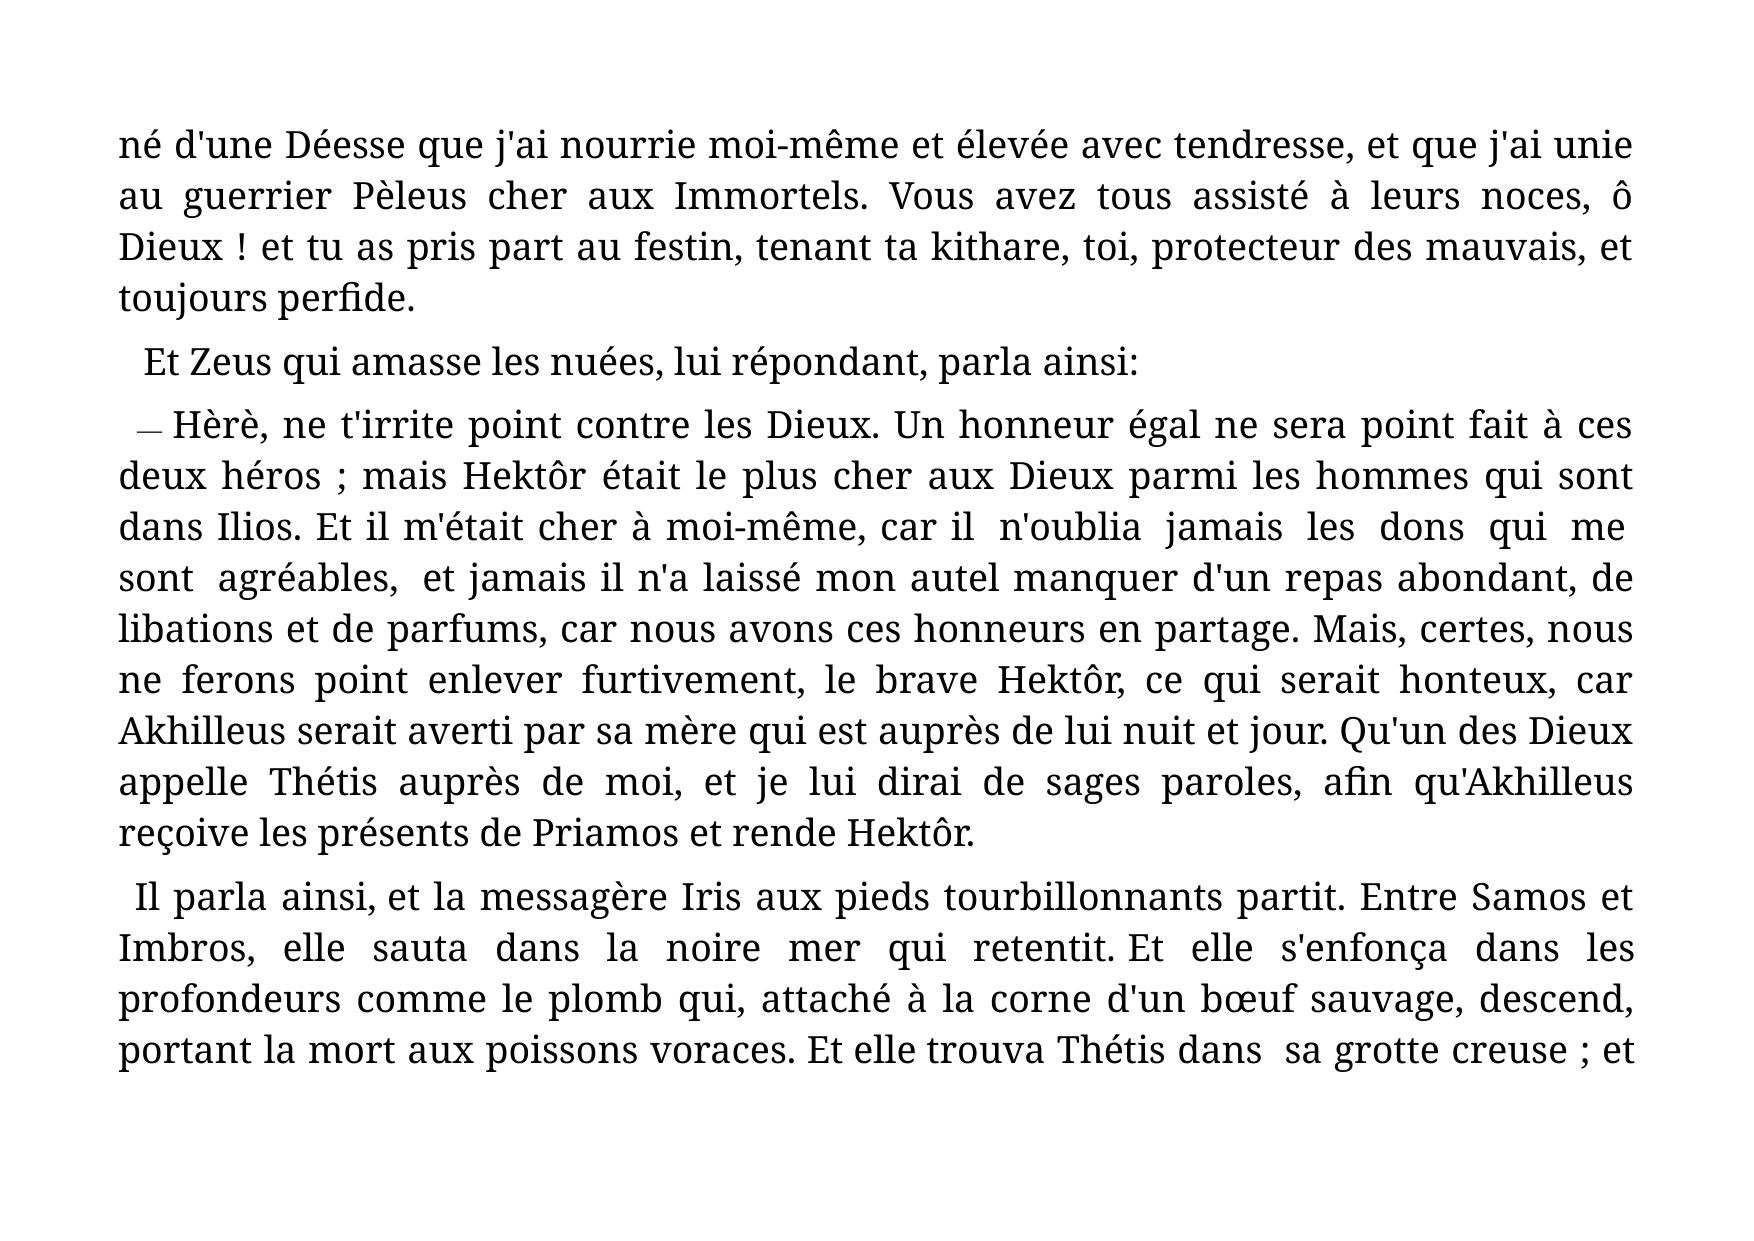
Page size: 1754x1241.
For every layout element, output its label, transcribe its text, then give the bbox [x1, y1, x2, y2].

text né d'une Déesse que j'ai nourrie moi-même et élevée avec tendresse, et que j'ai unie au guerrier Pèleus cher aux Immortels. Vous avez tous assisté à leurs noces, ô Dieux ! et tu as pris part au festin, tenant ta kithare, toi, protecteur des mauvais, et toujours perfide. [118, 118, 1636, 322]
text Il parla ainsi, et la messagère Iris aux pieds tourbillonnants partit. Entre Samos et Imbros, elle sauta dans la noire mer qui retentit. Et elle s'enfonça dans les profondeurs comme le plomb qui, attaché à la corne d'un bœuf sauvage, descend, portant la mort aux poissons voraces. Et elle trouva Thétis dans sa grotte creuse ; et [118, 870, 1636, 1074]
text Et Zeus qui amasse les nuées, lui répondant, parla ainsi: [118, 335, 1636, 386]
text — Hèrè, ne t'irrite point contre les Dieux. Un honneur égal ne sera point fait à ces deux héros ; mais Hektôr était le plus cher aux Dieux parmi les hommes qui sont dans Ilios. Et il m'était cher à moi-même, car il n'oublia jamais les dons qui me sont agréables, et jamais il n'a laissé mon autel manquer d'un repas abondant, de libations et de parfums, car nous avons ces honneurs en partage. Mais, certes, nous ne ferons point enlever furtivement, le brave Hektôr, ce qui serait honteux, car Akhilleus serait averti par sa mère qui est auprès de lui nuit et jour. Qu'un des Dieux appelle Thétis auprès de moi, et je lui dirai de sages paroles, afin qu'Akhilleus reçoive les présents de Priamos et rende Hektôr. [118, 398, 1636, 858]
